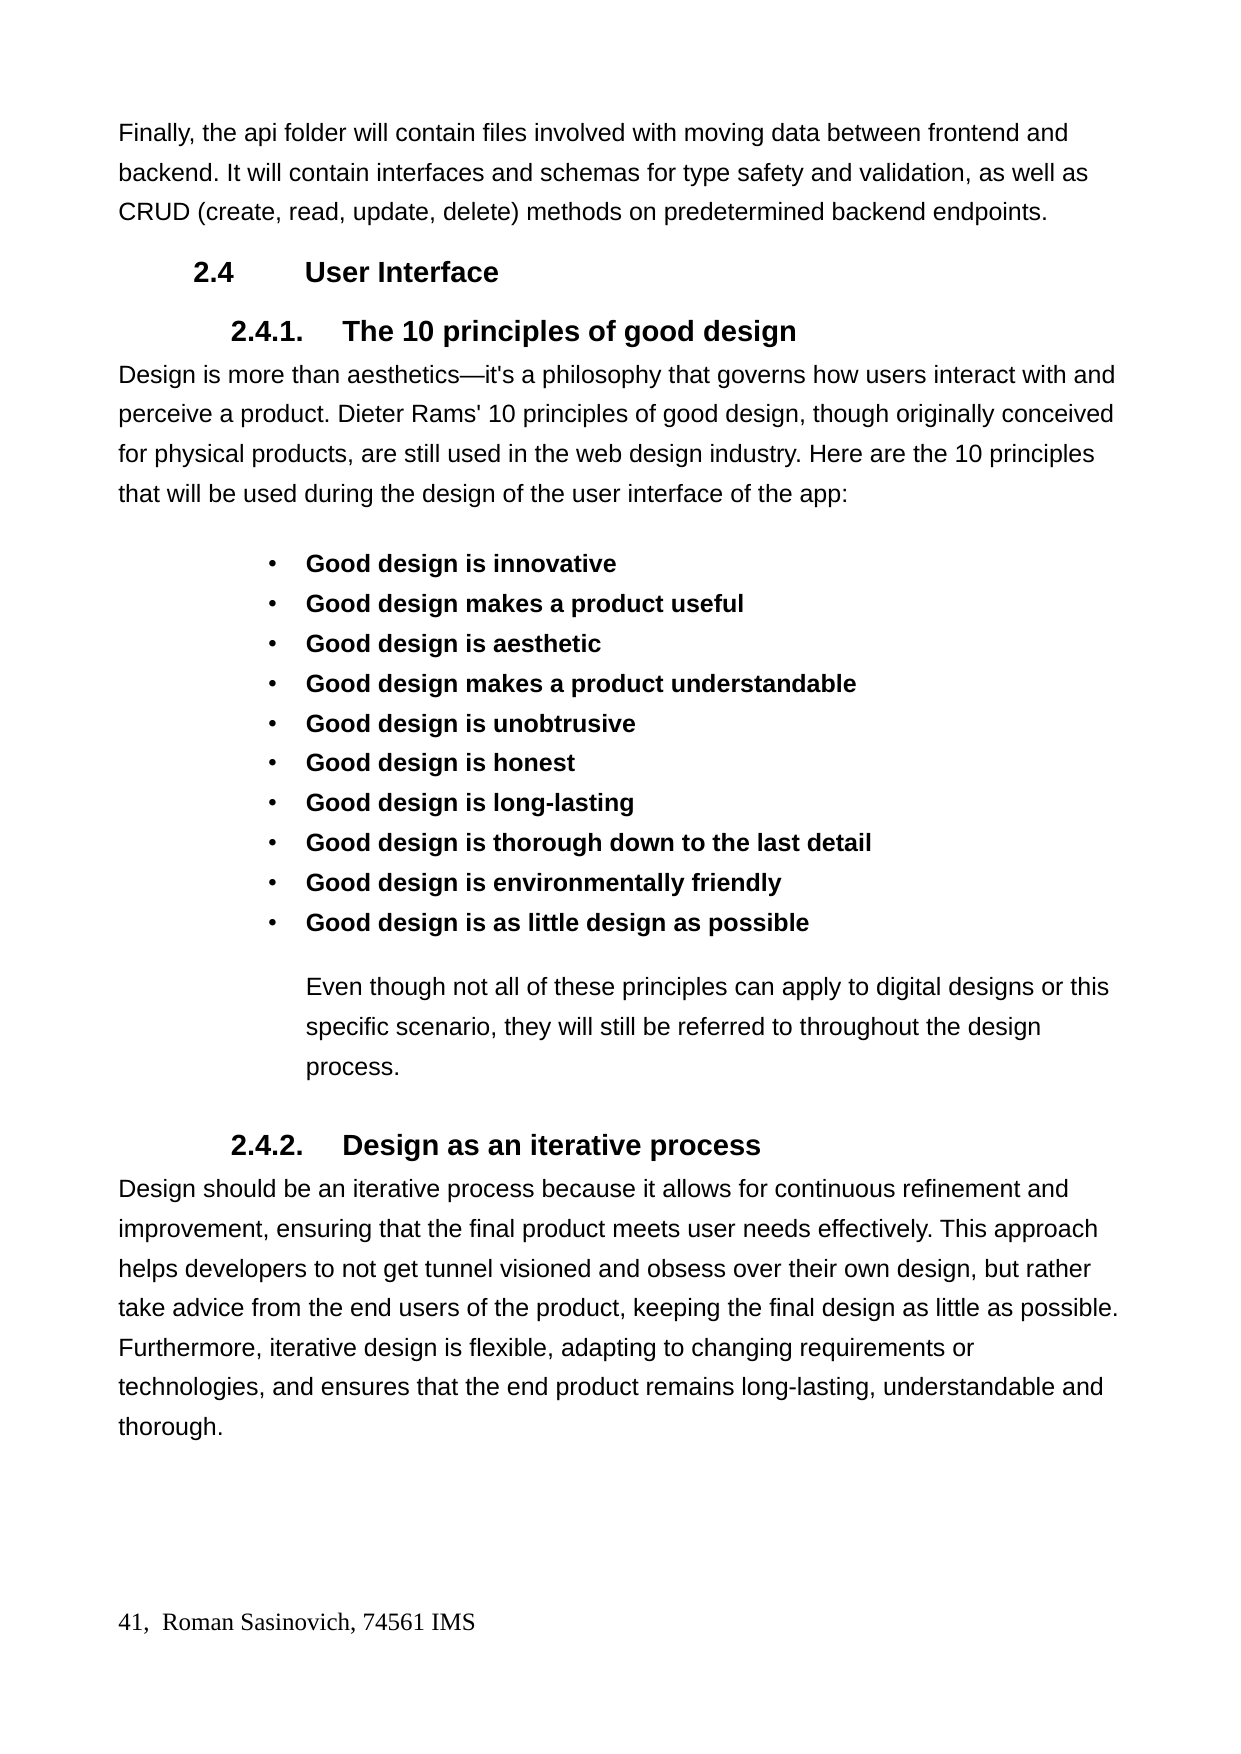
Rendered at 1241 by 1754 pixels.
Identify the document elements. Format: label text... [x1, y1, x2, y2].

list Good design is honest [268, 748, 1122, 777]
list Design should be an iterative process because it allows for continuous refinement and improvement, ensuring that the final product meets user needs effectively. This approach helps developers to not get tunnel visioned and obsess over their own design, but rather take advice from the end users of the product, keeping the final design as little as possible. Furthermore, iterative design is flexible, adapting to changing requirements or technologies, and ensures that the end product remains long-lasting, understandable and thorough. [118, 1174, 1122, 1441]
text Finally, the api folder will contain files involved with moving data between frontend and backend. It will contain interfaces and schemas for type safety and validation, as well as CRUD (create, read, update, delete) methods on predetermined backend endpoints. [118, 118, 1122, 226]
list Good design is innovative [268, 549, 1122, 578]
list Good design is unobtrusive [268, 708, 1122, 737]
list Good design is environmentally friendly [268, 868, 1122, 897]
subtitle User Interface [193, 256, 1122, 289]
list Good design makes a product understandable [268, 669, 1122, 698]
list Good design is thorough down to the last detail [268, 828, 1122, 857]
list Good design is long-lasting [268, 788, 1122, 817]
subtitle The 10 principles of good design [231, 314, 1122, 347]
list Good design is aesthetic [268, 629, 1122, 658]
list Even though not all of these principles can apply to digital designs or this specific scenario, they will still be referred to throughout the design process. [268, 972, 1122, 1080]
list Design is more than aesthetics—it's a philosophy that governs how users interact with and perceive a product. Dieter Rams' 10 principles of good design, though originally conceived for physical products, are still used in the web design industry. Here are the 10 principles that will be used during the design of the user interface of the app: [118, 360, 1122, 507]
subtitle Design as an iterative process [231, 1128, 1122, 1162]
list Good design is as little design as possible [268, 907, 1122, 936]
list Good design makes a product useful [268, 589, 1122, 618]
